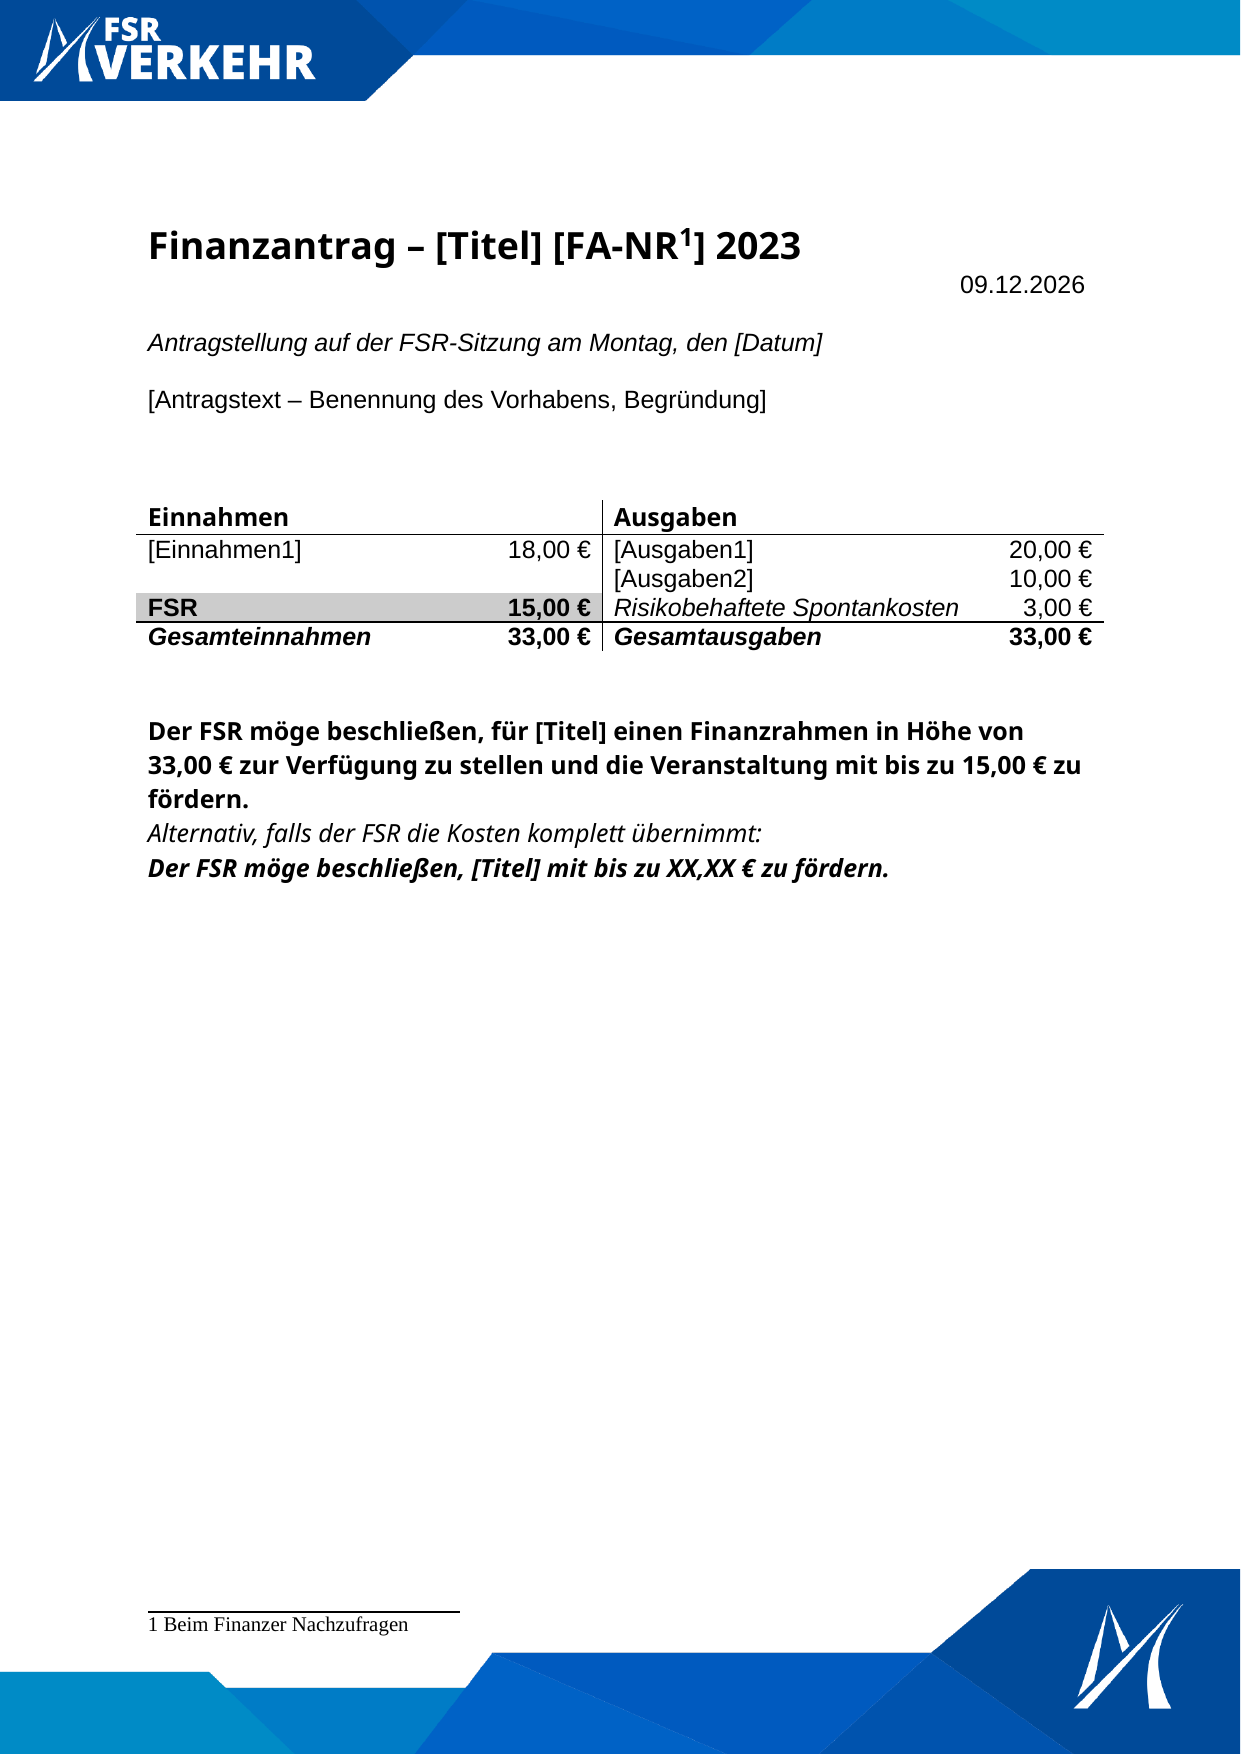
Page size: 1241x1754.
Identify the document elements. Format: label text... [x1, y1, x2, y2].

table_cell 18,00 € [466, 535, 602, 564]
table_cell 10,00 € [980, 564, 1103, 593]
table_cell Gesamteinnahmen [136, 623, 466, 651]
table_header [980, 500, 1103, 534]
table_cell [Ausgaben1] [603, 535, 980, 564]
text Beim Finanzer Nachzufragen [148, 1612, 978, 1636]
table_cell 3,00 € [980, 593, 1103, 621]
table_cell 33,00 € [466, 623, 602, 651]
text Alternativ, falls der FSR die Kosten komplett übernimmt: [148, 816, 1093, 850]
text Antragstellung auf der FSR-Sitzung am Montag, den [Datum] [148, 327, 1093, 356]
table_cell [466, 564, 602, 593]
table_cell Risikobehaftete Spontankosten [603, 593, 980, 621]
table_cell 33,00 € [980, 623, 1103, 651]
text Der FSR möge beschließen, [Titel] mit bis zu XX,XX € zu fördern. [148, 850, 1093, 884]
table_cell 15,00 € [466, 593, 602, 621]
table_cell FSR [136, 593, 466, 621]
table_cell Gesamtausgaben [603, 623, 980, 651]
text 23.05.2023 [148, 270, 1093, 299]
table_cell [Einnahmen1] [136, 535, 466, 564]
table_header [466, 500, 602, 534]
text Finanzantrag – [Titel] [FA-NR] 2023 [148, 219, 1093, 270]
table_cell [136, 564, 466, 593]
table_header Einnahmen [136, 500, 466, 534]
table_cell [Ausgaben2] [603, 564, 980, 593]
text [Antragstext – Benennung des Vorhabens, Begründung] [148, 385, 1093, 414]
text Der FSR möge beschließen, für [Titel] einen Finanzrahmen in Höhe von 33,00 € zur Verfügung zu stellen und die Veranstaltung mit bis zu 15,00 € zu fördern. [148, 680, 1093, 816]
table_cell 20,00 € [980, 535, 1103, 564]
table_header Ausgaben [603, 500, 980, 534]
